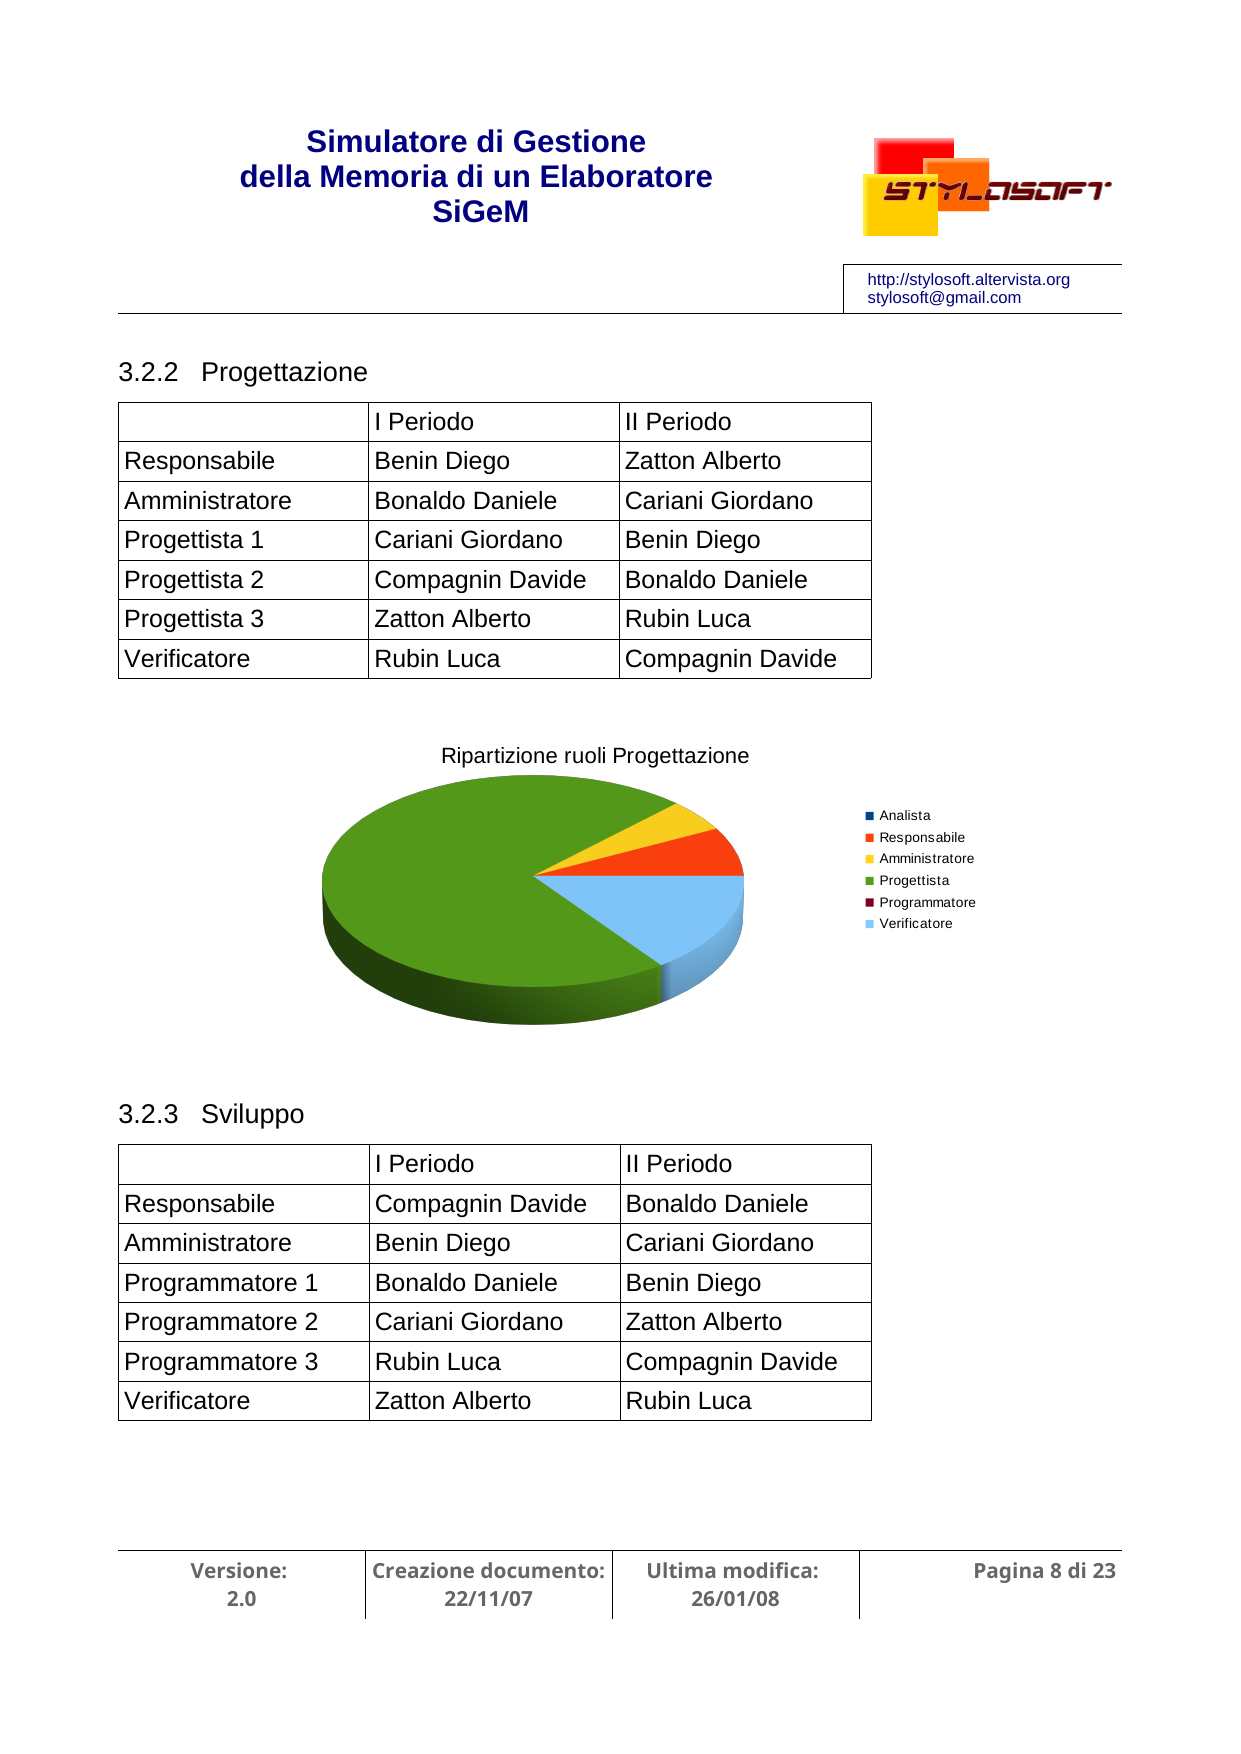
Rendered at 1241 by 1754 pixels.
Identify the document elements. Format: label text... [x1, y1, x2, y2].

table_cell Verificatore [119, 640, 368, 678]
table_cell Compagnin Davide [369, 561, 619, 599]
table_header [119, 403, 368, 441]
table_cell Cariani Giordano [369, 521, 619, 559]
subtitle Sviluppo [118, 1099, 1122, 1129]
table_cell Bonaldo Daniele [621, 1185, 871, 1223]
table_cell Bonaldo Daniele [370, 1264, 620, 1302]
table_cell Zatton Alberto [621, 1303, 871, 1341]
table_header I Periodo [369, 403, 619, 441]
picture [848, 123, 1117, 247]
table_cell Amministratore [119, 1224, 369, 1262]
table_cell Progettista 2 [119, 561, 368, 599]
table_cell Rubin Luca [621, 1382, 871, 1420]
table_header II Periodo [621, 1145, 871, 1183]
table_cell Verificatore [119, 1382, 369, 1420]
table_cell Benin Diego [620, 521, 871, 559]
table_header II Periodo [620, 403, 871, 441]
table_cell Compagnin Davide [370, 1185, 620, 1223]
table_cell Rubin Luca [370, 1342, 620, 1381]
table_cell Programmatore 2 [119, 1303, 369, 1341]
table_cell Zatton Alberto [369, 600, 619, 638]
table_cell Cariani Giordano [620, 482, 871, 520]
table_header I Periodo [370, 1145, 620, 1183]
table_cell Cariani Giordano [621, 1224, 871, 1262]
subtitle Progettazione [118, 357, 1122, 387]
table_cell Bonaldo Daniele [620, 561, 871, 599]
table_cell Rubin Luca [369, 640, 619, 678]
table_cell Programmatore 1 [119, 1264, 369, 1302]
table_cell Benin Diego [369, 442, 619, 481]
table_cell Benin Diego [621, 1264, 871, 1302]
table_cell Progettista 3 [119, 600, 368, 638]
table_cell Compagnin Davide [620, 640, 871, 678]
table_cell Bonaldo Daniele [369, 482, 619, 520]
table_cell Programmatore 3 [119, 1342, 369, 1381]
table_header [119, 1145, 369, 1183]
table_cell Rubin Luca [620, 600, 871, 638]
table_cell Responsabile [119, 442, 368, 481]
table_cell Progettista 1 [119, 521, 368, 559]
table_cell Responsabile [119, 1185, 369, 1223]
table_cell Amministratore [119, 482, 368, 520]
table_cell Zatton Alberto [370, 1382, 620, 1420]
table_cell Benin Diego [370, 1224, 620, 1262]
table_cell Zatton Alberto [620, 442, 871, 481]
table_cell Cariani Giordano [370, 1303, 620, 1341]
table_cell Compagnin Davide [621, 1342, 871, 1381]
